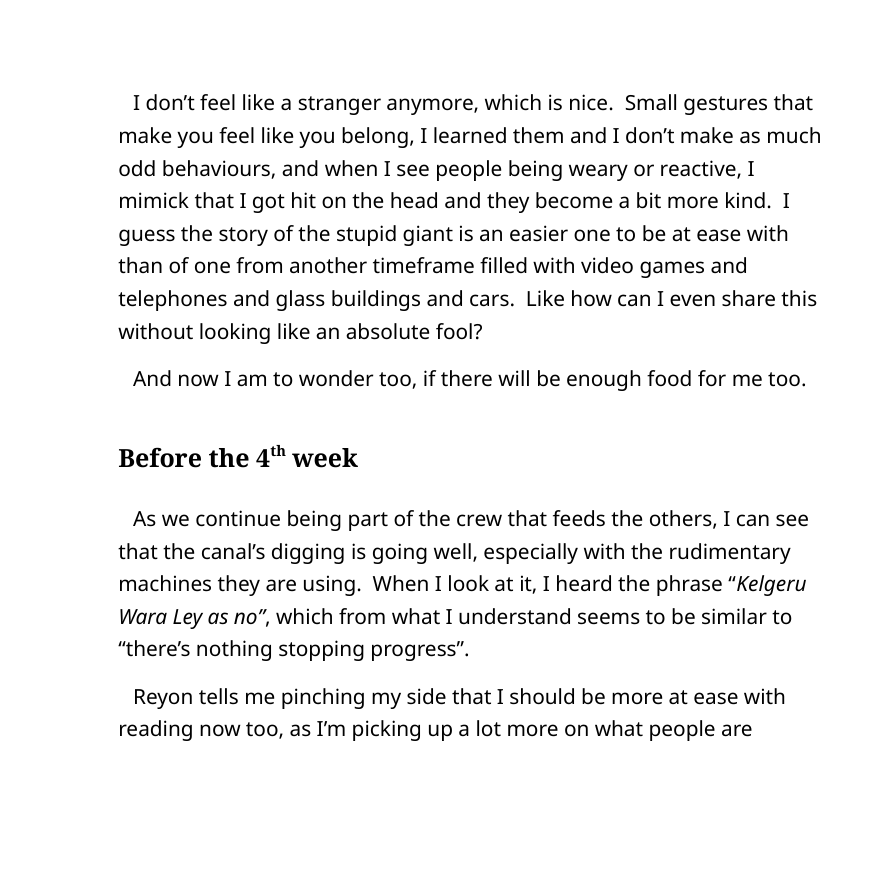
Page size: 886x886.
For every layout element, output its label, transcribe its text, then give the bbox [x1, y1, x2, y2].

text And now I am to wonder too, if there will be enough food for me too. [118, 364, 827, 392]
text As we continue being part of the crew that feeds the others, I can see that the canal’s digging is going well, especially with the rudimentary machines they are using. When I look at it, I heard the phrase “Kelgeru Wara Ley as no”, which from what I understand seems to be similar to “there’s nothing stopping progress”. [118, 504, 827, 663]
subtitle Before the 4th week [118, 441, 827, 475]
text Reyon tells me pinching my side that I should be more at ease with reading now too, as I’m picking up a lot more on what people are [118, 682, 827, 743]
text I don’t feel like a stranger anymore, which is nice. Small gestures that make you feel like you belong, I learned them and I don’t make as much odd behaviours, and when I see people being weary or reactive, I mimick that I got hit on the head and they become a bit more kind. I guess the story of the stupid giant is an easier one to be at ease with than of one from another timeframe filled with video games and telephones and glass buildings and cars. Like how can I even share this without looking like an absolute fool? [118, 88, 827, 345]
